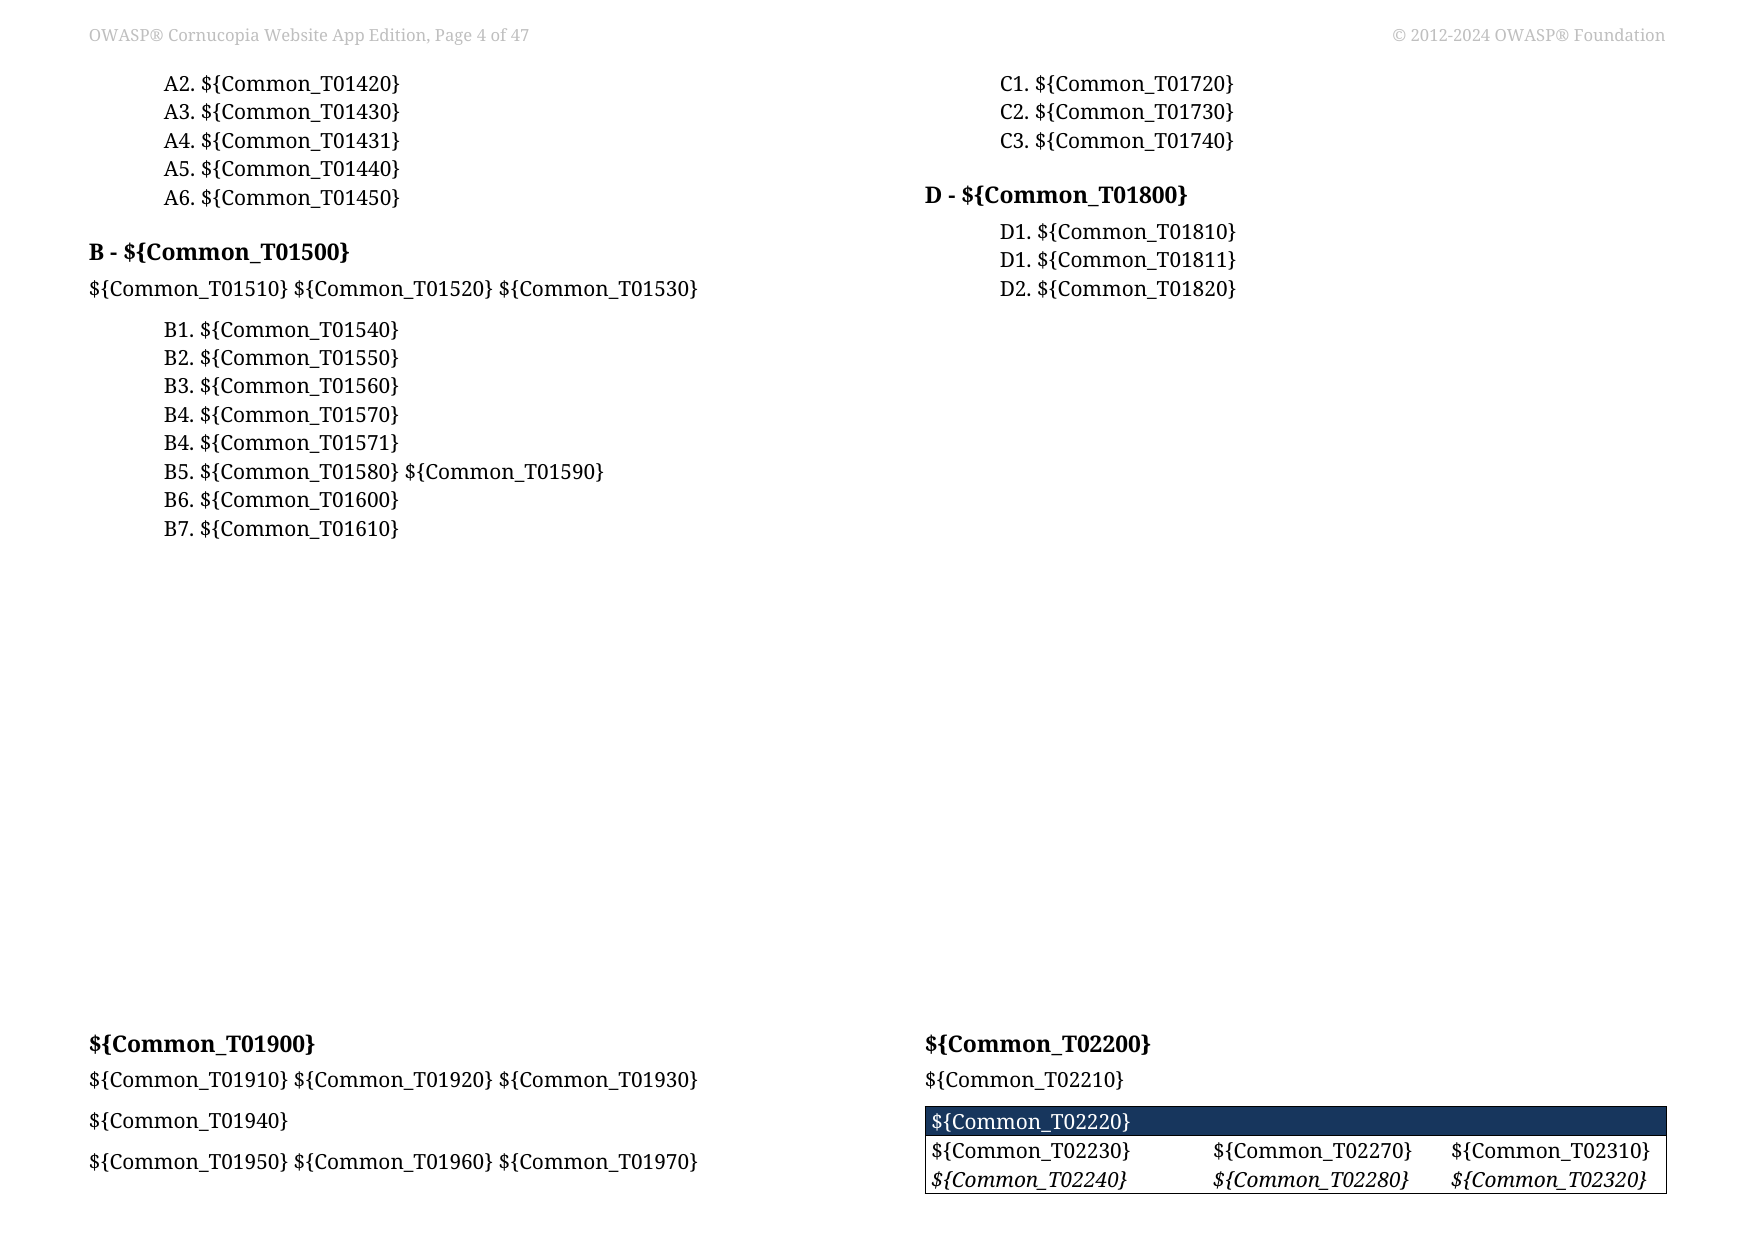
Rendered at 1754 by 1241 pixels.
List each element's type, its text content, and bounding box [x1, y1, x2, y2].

table_cell [856, 1028, 913, 1211]
table_header ${Common_T02220} [926, 1107, 1666, 1135]
table_cell ${Common_T02200} ${Common_T02210} [913, 1028, 1677, 1211]
table_cell ${Common_T01900} ${Common_T01910} ${Common_T01920} ${Common_T01930} ${Common_T01940} ${Common_T01950} ${Common_T01960} ${Common_T01970} [78, 1028, 856, 1211]
table_cell ${Common_T02230} ${Common_T02240} [926, 1136, 1207, 1193]
table_cell [856, 69, 913, 1027]
table_cell A2. ${Common_T01420} A3. ${Common_T01430} A4. ${Common_T01431} A5. ${Common_T01440} A6. ${Common_T01450} B - ${Common_T01500} ${Common_T01510} ${Common_T01520} ${Common_T01530} B1. ${Common_T01540} B2. ${Common_T01550} B3. ${Common_T01560} B4. ${Common_T01570} B4. ${Common_T01571} B5. ${Common_T01580} ${Common_T01590} B6. ${Common_T01600} B7. ${Common_T01610} [78, 69, 856, 1027]
table_cell ${Common_T02310} ${Common_T02320} [1445, 1136, 1666, 1193]
table_cell ${Common_T02270} ${Common_T02280} [1207, 1136, 1445, 1193]
table_cell C1. ${Common_T01720} C2. ${Common_T01730} C3. ${Common_T01740} D - ${Common_T01800} D1. ${Common_T01810} D1. ${Common_T01811} D2. ${Common_T01820} [913, 69, 1677, 1027]
